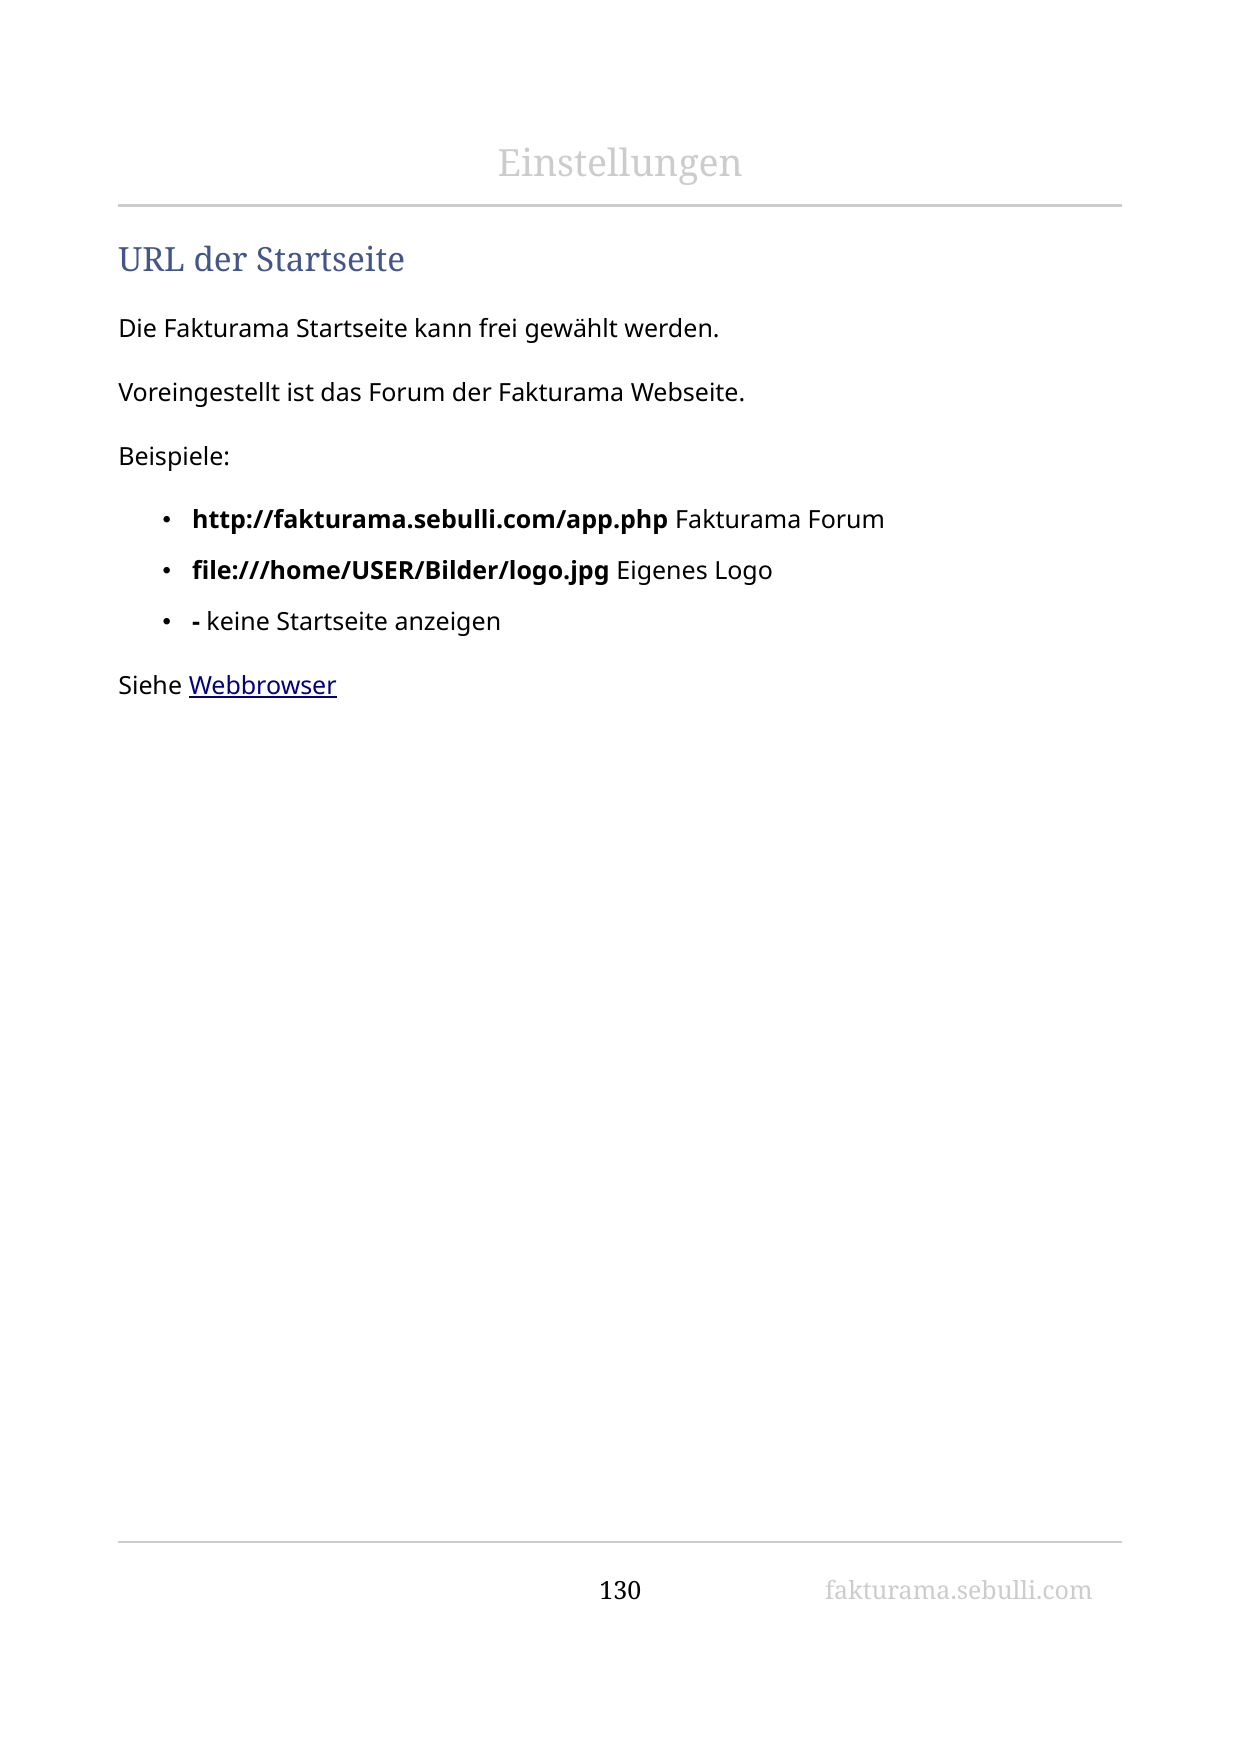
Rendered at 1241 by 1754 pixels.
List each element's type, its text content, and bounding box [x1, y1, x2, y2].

text Die Fakturama Startseite kann frei gewählt werden. [118, 311, 1122, 345]
text Siehe Webbrowser [118, 667, 1122, 701]
text Voreingestellt ist das Forum der Fakturama Webseite. [118, 374, 1122, 409]
list http://fakturama.sebulli.com/app.php Fakturama Forum [162, 502, 1122, 536]
subtitle URL der Startseite [118, 236, 1122, 282]
list file:///home/USER/Bilder/logo.jpg Eigenes Logo [162, 553, 1122, 587]
list - keine Startseite anzeigen [162, 604, 1122, 638]
text Beispiele: [118, 438, 1122, 472]
